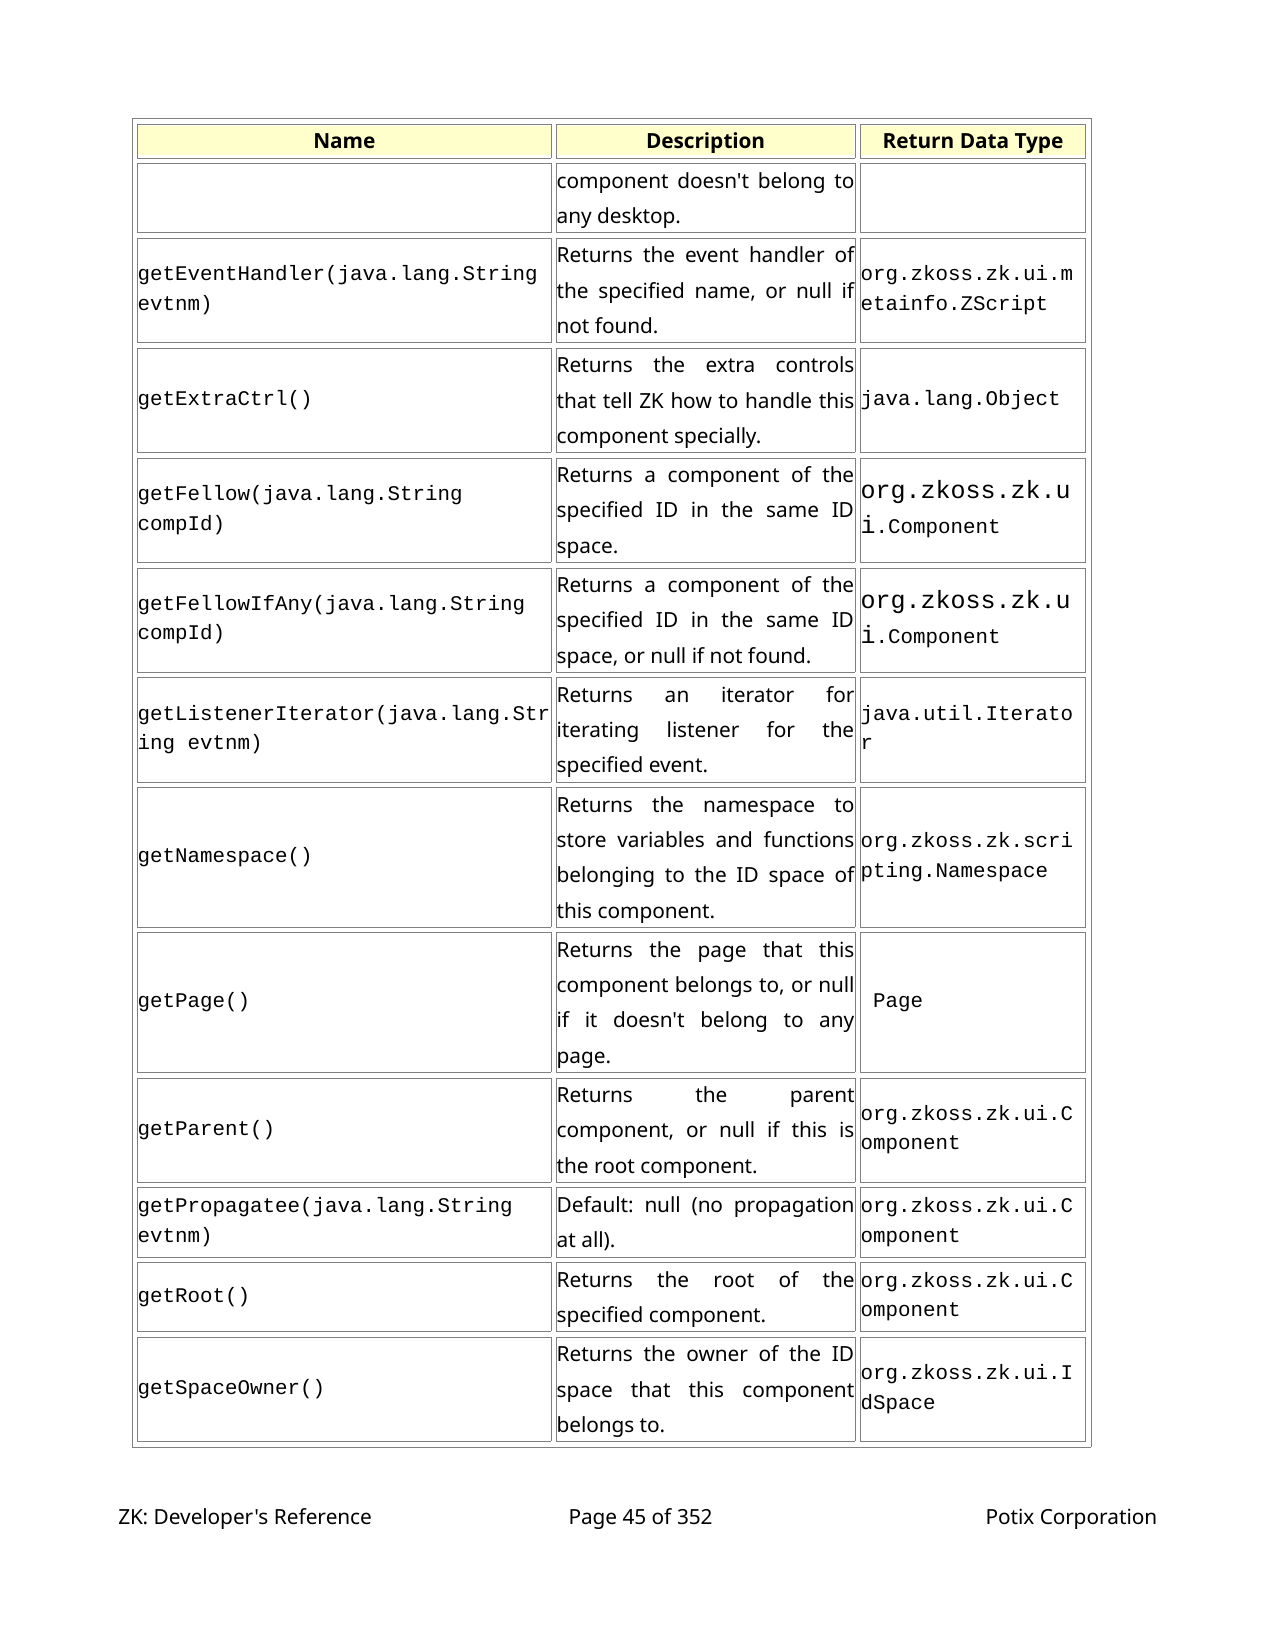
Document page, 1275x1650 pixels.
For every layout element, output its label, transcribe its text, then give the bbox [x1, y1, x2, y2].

table_cell Default: null (no propagation at all). [554, 1182, 857, 1257]
table_cell Returns the root of the specified component. [554, 1257, 857, 1331]
table_cell Returns a component of the specified ID in the same ID space. [554, 452, 857, 562]
table_cell getRoot() [134, 1257, 553, 1331]
table_header Return Data Type [858, 119, 1088, 158]
table_cell getListenerIterator(java.lang.String evtnm) [134, 672, 553, 782]
table_cell org.zkoss.zk.ui.Component [858, 1072, 1088, 1182]
table_cell getParent() [134, 1072, 553, 1182]
table_cell org.zkoss.zk.ui.Component [858, 452, 1088, 562]
table_cell getEventHandler(java.lang.String evtnm) [134, 232, 553, 342]
table_cell org.zkoss.zk.ui.Component [858, 1257, 1088, 1331]
table_cell [858, 158, 1088, 232]
table_cell Returns the extra controls that tell ZK how to handle this component specially. [554, 342, 857, 452]
table_header Description [554, 119, 857, 158]
table_cell [134, 158, 553, 232]
table_cell getPage() [134, 927, 553, 1072]
table_cell getSpaceOwner() [134, 1331, 553, 1441]
table_cell Returns the owner of the ID space that this component belongs to. [554, 1331, 857, 1441]
table_cell getNamespace() [134, 782, 553, 927]
table_cell getExtraCtrl() [134, 342, 553, 452]
table_cell Returns an iterator for iterating listener for the specified event. [554, 672, 857, 782]
table_cell component doesn't belong to any desktop. [554, 158, 857, 232]
table_cell java.util.Iterator [858, 672, 1088, 782]
table_cell java.lang.Object [858, 342, 1088, 452]
table_cell org.zkoss.zk.ui.Component [858, 562, 1088, 672]
table_cell org.zkoss.zk.ui.Component [858, 1182, 1088, 1257]
table_cell getFellowIfAny(java.lang.String compId) [134, 562, 553, 672]
table_cell org.zkoss.zk.ui.IdSpace [858, 1331, 1088, 1441]
table_cell getFellow(java.lang.String compId) [134, 452, 553, 562]
table_cell org.zkoss.zk.scripting.Namespace [858, 782, 1088, 927]
table_cell getPropagatee(java.lang.String evtnm) [134, 1182, 553, 1257]
table_cell Returns the page that this component belongs to, or null if it doesn't belong to any page. [554, 927, 857, 1072]
table_cell Returns the event handler of the specified name, or null if not found. [554, 232, 857, 342]
table_cell org.zkoss.zk.ui.metainfo.ZScript [858, 232, 1088, 342]
table_header Name [134, 119, 553, 158]
table_cell Page [858, 927, 1088, 1072]
table_cell Returns the parent component, or null if this is the root component. [554, 1072, 857, 1182]
table_cell Returns a component of the specified ID in the same ID space, or null if not found. [554, 562, 857, 672]
table_cell Returns the namespace to store variables and functions belonging to the ID space of this component. [554, 782, 857, 927]
